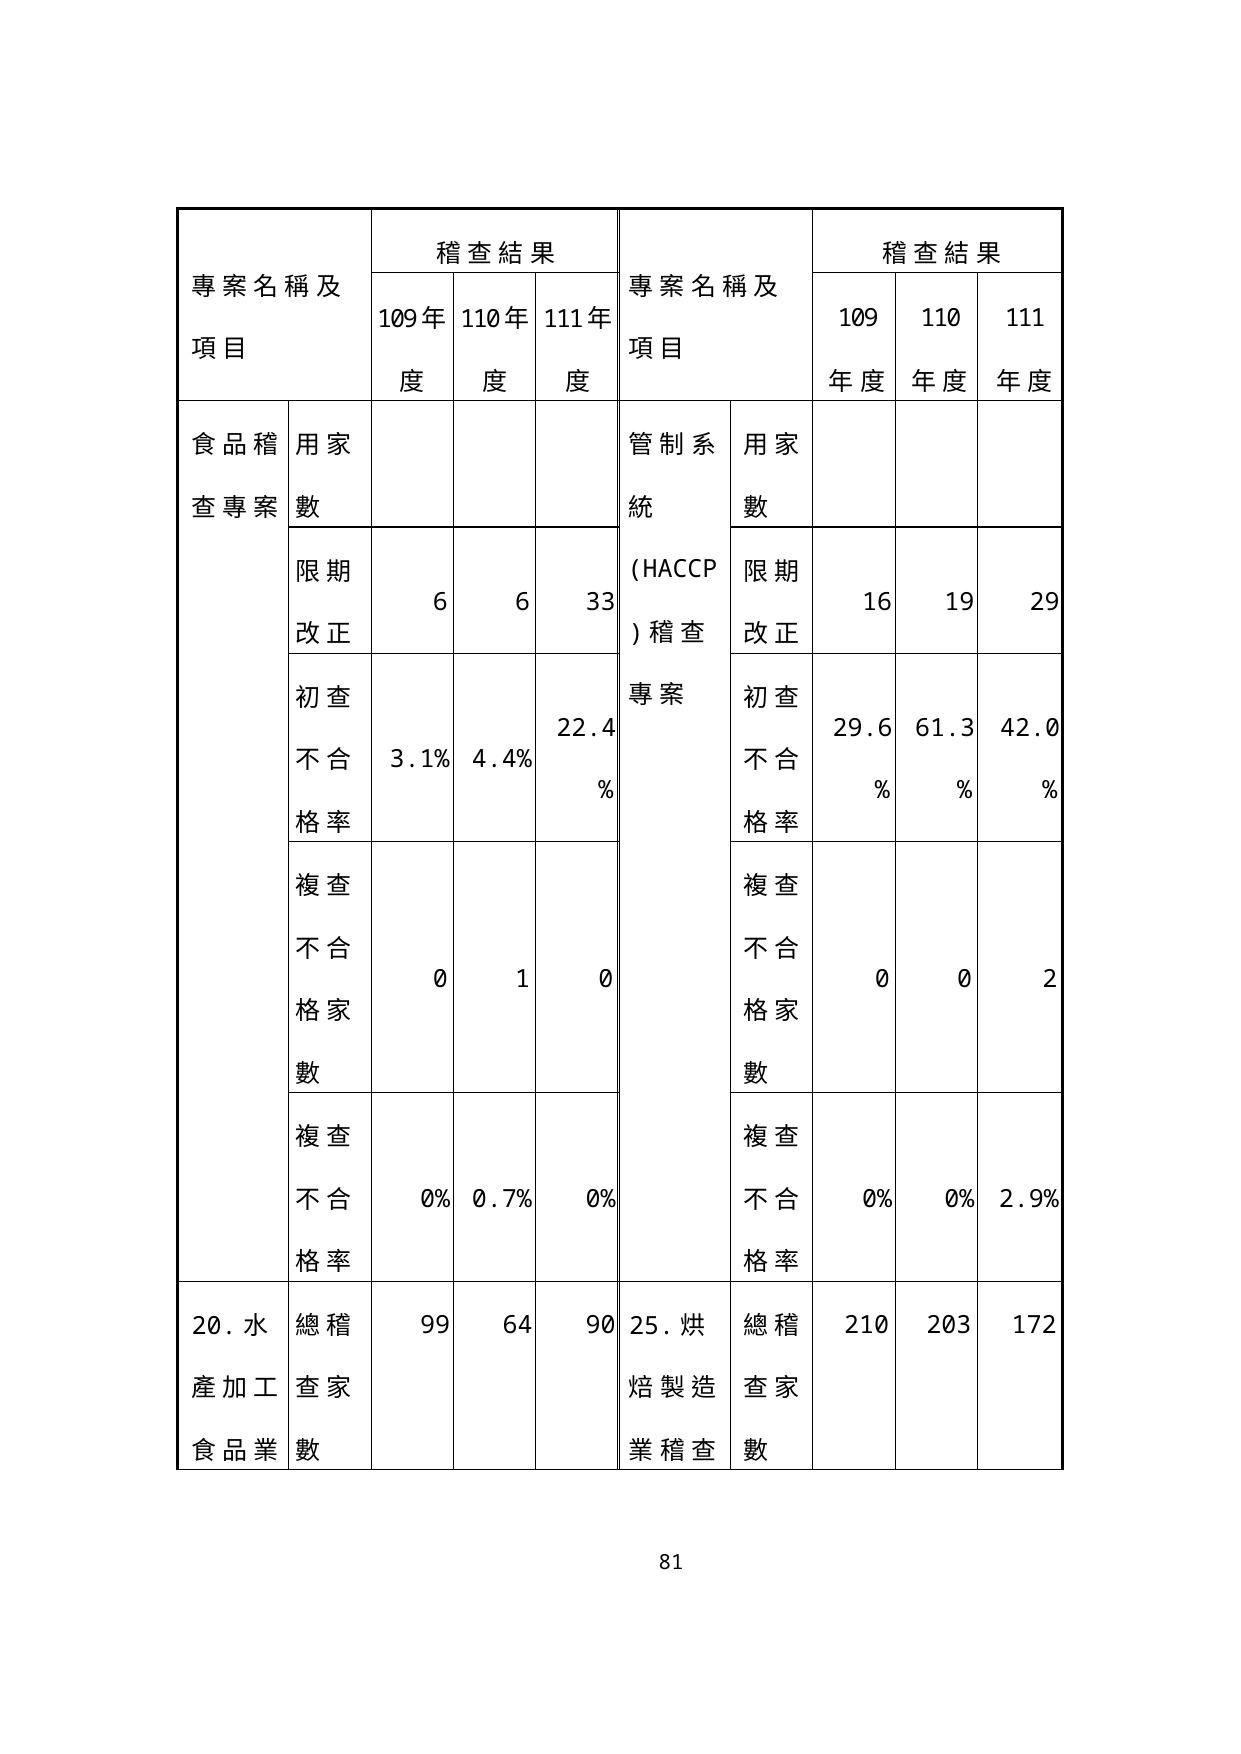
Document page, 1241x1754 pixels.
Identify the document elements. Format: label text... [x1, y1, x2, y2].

table_cell 110年度 [896, 273, 977, 400]
table_cell 0.7% [454, 1093, 535, 1281]
table_cell 管制系統(HACCP)稽查專案 [620, 401, 730, 1281]
table_cell 111年度 [978, 273, 1061, 400]
table_cell 用家數 [731, 401, 812, 526]
table_cell 25.烘焙製造業稽查 [620, 1282, 730, 1469]
table_cell [536, 401, 617, 526]
table_cell 0% [896, 1093, 977, 1281]
table_cell 22.4% [536, 654, 617, 841]
table_cell 61.3% [896, 654, 977, 841]
table_header 專案名稱及項目 [620, 210, 812, 400]
table_header 稽查結果 [372, 210, 617, 272]
table_cell 90 [536, 1282, 617, 1469]
table_cell 限期改正 [731, 528, 812, 652]
table_cell 20.水產加工食品業 [179, 1282, 288, 1469]
table_cell 6 [454, 528, 535, 652]
table_cell 2 [978, 842, 1061, 1092]
table_cell 初查不合格率 [731, 654, 812, 841]
table_cell 111年度 [536, 273, 617, 400]
table_cell 29.6% [813, 654, 895, 841]
table_cell [813, 401, 895, 526]
table_cell 0 [813, 842, 895, 1092]
table_cell 99 [372, 1282, 453, 1469]
table_cell 0% [536, 1093, 617, 1281]
table_cell 172 [978, 1282, 1061, 1469]
table_cell 0% [372, 1093, 453, 1281]
table_cell 複查不合格率 [731, 1093, 812, 1281]
table_cell 33 [536, 528, 617, 652]
table_cell 16 [813, 528, 895, 652]
table_cell 4.4% [454, 654, 535, 841]
table_cell 0 [536, 842, 617, 1092]
table_cell 64 [454, 1282, 535, 1469]
table_cell 2.9% [978, 1093, 1061, 1281]
table_cell 總稽查家數 [289, 1282, 371, 1469]
table_cell 42.0% [978, 654, 1061, 841]
table_cell 複查不合格家數 [731, 842, 812, 1092]
table_cell 複查不合格家數 [289, 842, 371, 1092]
table_cell [372, 401, 453, 526]
table_cell 110年度 [454, 273, 535, 400]
table_cell 0 [372, 842, 453, 1092]
table_cell 3.1% [372, 654, 453, 841]
table_header 專案名稱及項目 [179, 210, 371, 400]
table_header 稽查結果 [813, 210, 1061, 272]
table_cell 限期改正 [289, 528, 371, 652]
table_cell 複查不合格率 [289, 1093, 371, 1281]
table_cell 食品稽查專案 [179, 401, 288, 1281]
table_cell 1 [454, 842, 535, 1092]
table_cell 109年度 [813, 273, 895, 400]
table_cell 0% [813, 1093, 895, 1281]
table_cell 總稽查家數 [731, 1282, 812, 1469]
table_cell 初查不合格率 [289, 654, 371, 841]
table_cell 用家數 [289, 401, 371, 526]
table_cell [978, 401, 1061, 526]
table_cell 210 [813, 1282, 895, 1469]
table_cell 29 [978, 528, 1061, 652]
table_cell [454, 401, 535, 526]
table_cell 203 [896, 1282, 977, 1469]
table_cell [896, 401, 977, 526]
table_cell 6 [372, 528, 453, 652]
table_cell 109年度 [372, 273, 453, 400]
table_cell 19 [896, 528, 977, 652]
table_cell 0 [896, 842, 977, 1092]
